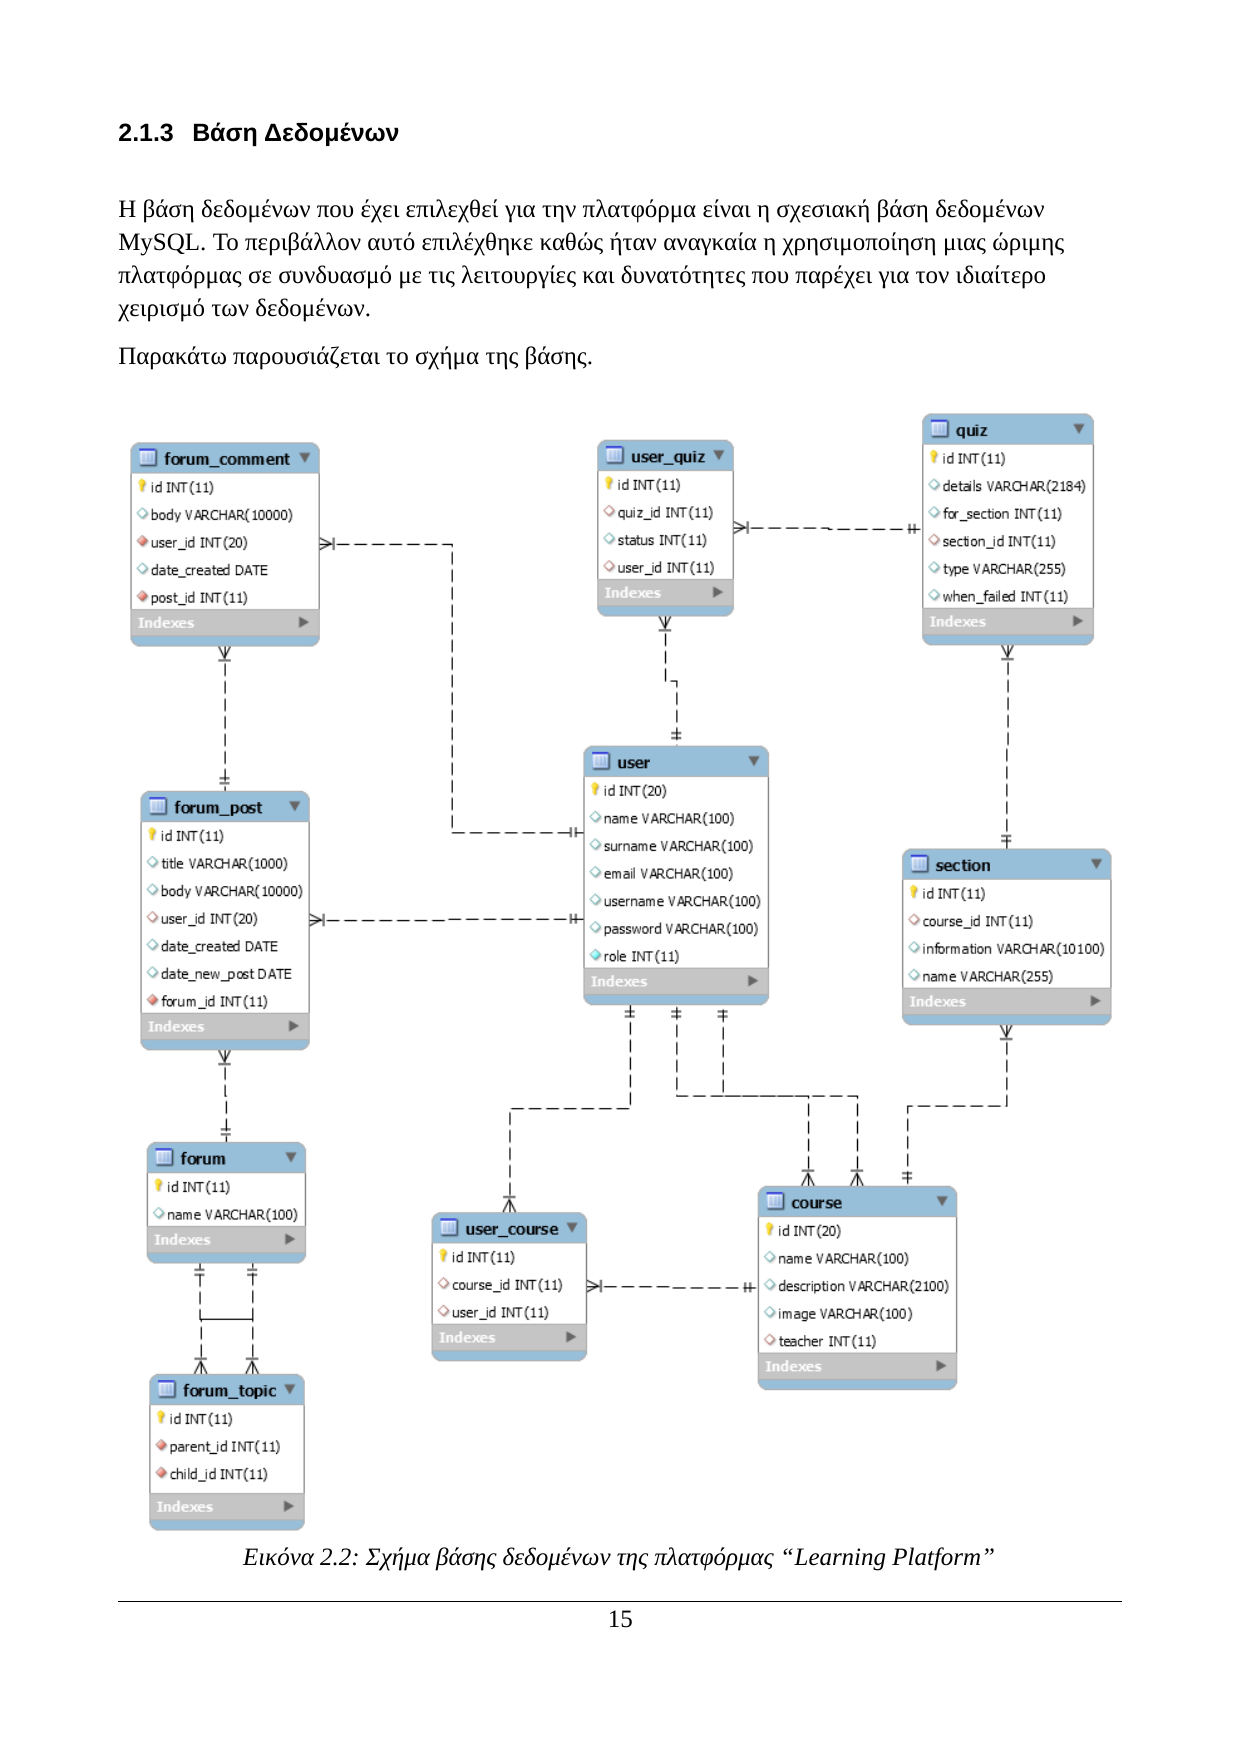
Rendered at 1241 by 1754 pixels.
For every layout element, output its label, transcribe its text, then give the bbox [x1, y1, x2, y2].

picture [118, 401, 1123, 1542]
text Η βάση δεδομένων που έχει επιλεχθεί για την πλατφόρμα είναι η σχεσιακή βάση δεδομένων MySQL. Το περιβάλλον αυτό επιλέχθηκε καθώς ήταν αναγκαία η χρησιμοποίηση μιας ώριμης πλατφόρμας σε συνδυασμό με τις λειτουργίες και δυνατότητες που παρέχει για τον ιδιαίτερο χειρισμό των δεδομένων. [118, 194, 1122, 322]
text Εικόνα 2.2: Σχήμα βάσης δεδομένων της πλατφόρμας “Learning Platform” [118, 1542, 1122, 1571]
text Παρακάτω παρουσιάζεται το σχήμα της βάσης. [118, 341, 1122, 370]
subtitle Βάση Δεδομένων [118, 118, 1122, 147]
